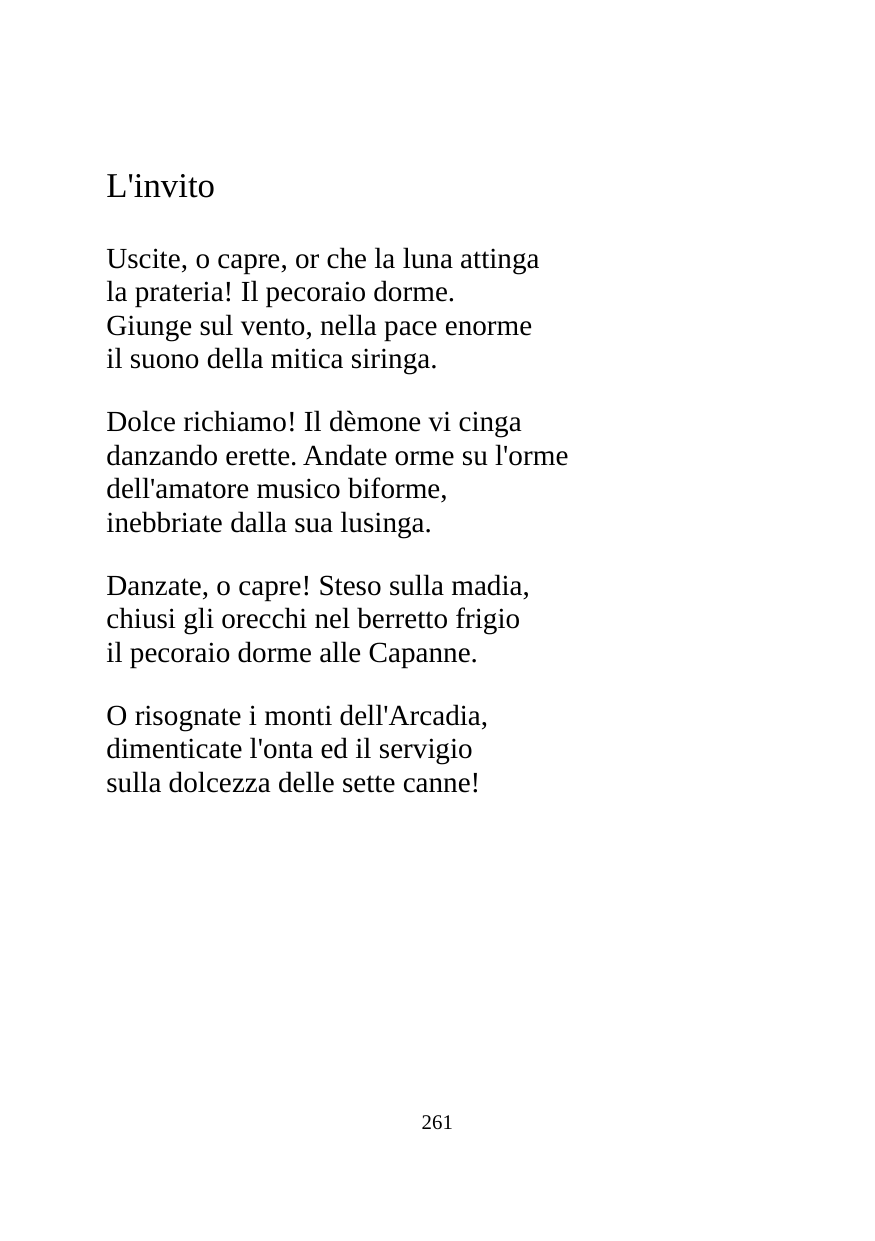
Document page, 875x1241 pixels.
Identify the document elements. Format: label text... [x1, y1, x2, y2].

text O risognate i monti dell'Arcadia, [106, 698, 768, 732]
text inebbriate dalla sua lusinga. [106, 505, 768, 538]
text dimenticate l'onta ed il servigio [106, 732, 768, 765]
text il suono della mitica siringa. [106, 341, 768, 375]
text la prateria! Il pecoraio dorme. [106, 274, 768, 308]
text Giunge sul vento, nella pace enorme [106, 308, 768, 341]
text Uscite, o capre, or che la luna attinga [106, 241, 768, 274]
text chiusi gli orecchi nel berretto frigio [106, 602, 768, 635]
text sulla dolcezza delle sette canne! [106, 765, 768, 799]
subtitle L'invito [106, 165, 768, 205]
text Danzate, o capre! Steso sulla madia, [106, 568, 768, 602]
text danzando erette. Andate orme su l'orme [106, 438, 768, 471]
text Dolce richiamo! Il dèmone vi cinga [106, 404, 768, 438]
text dell'amatore musico biforme, [106, 471, 768, 505]
text il pecoraio dorme alle Capanne. [106, 635, 768, 669]
